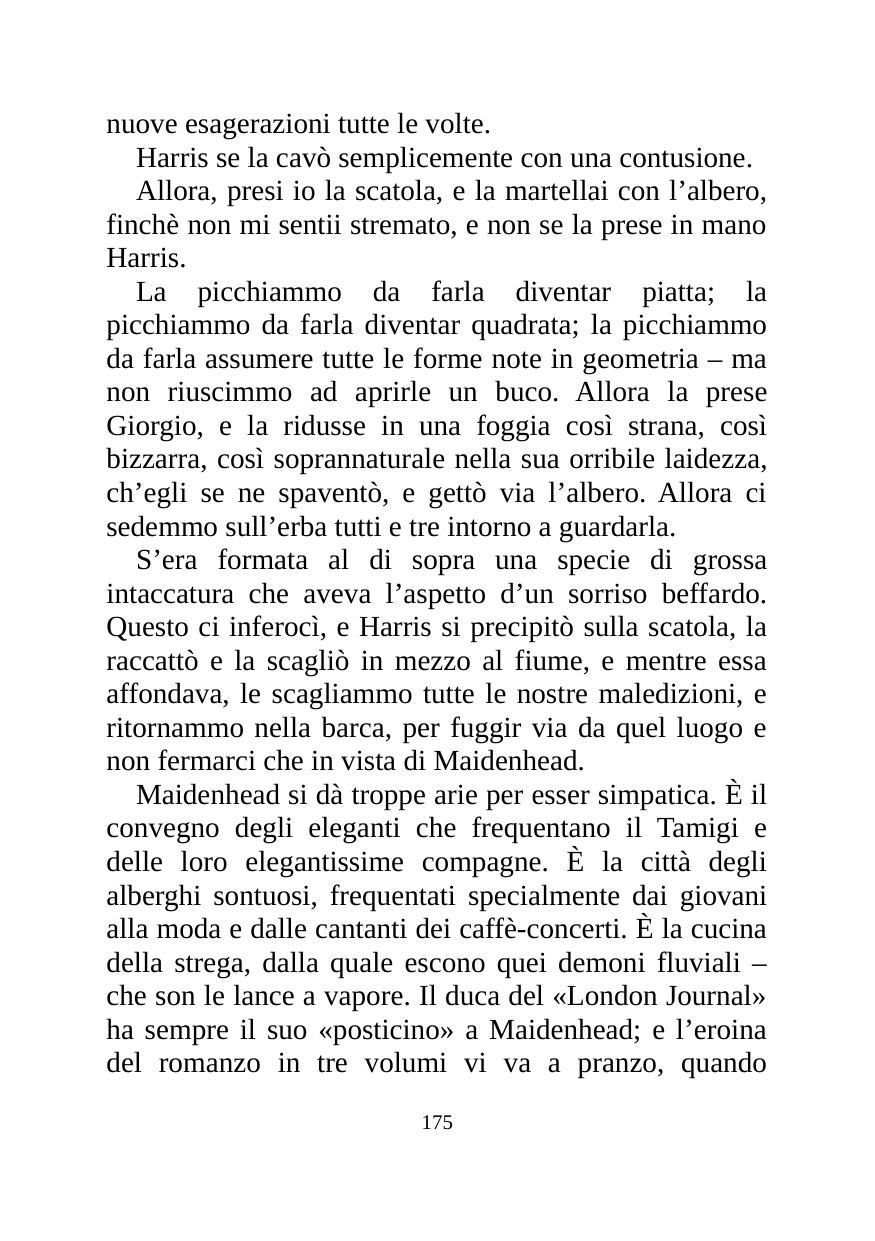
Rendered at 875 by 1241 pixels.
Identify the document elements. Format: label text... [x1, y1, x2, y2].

text nuove esagerazioni tutte le volte. [106, 106, 768, 140]
text Maidenhead si dà troppe arie per esser simpatica. È il convegno degli eleganti che frequentano il Tamigi e delle loro elegantissime compagne. È la città degli alberghi sontuosi, frequentati specialmente dai giovani alla moda e dalle cantanti dei caffè-concerti. È la cucina della strega, dalla quale escono quei demoni fluviali – che son le lance a vapore. Il duca del «London Journal» ha sempre il suo «posticino» a Maidenhead; e l’eroina del romanzo in tre volumi vi va a pranzo, quando [106, 777, 768, 1079]
text Harris se la cavò semplicemente con una contusione. [106, 140, 768, 173]
text La picchiammo da farla diventar piatta; la picchiammo da farla diventar quadrata; la picchiammo da farla assumere tutte le forme note in geometria – ma non riuscimmo ad aprirle un buco. Allora la prese Giorgio, e la ridusse in una foggia così strana, così bizzarra, così soprannaturale nella sua orribile laidezza, ch’egli se ne spaventò, e gettò via l’albero. Allora ci sedemmo sull’erba tutti e tre intorno a guardarla. [106, 274, 768, 542]
text S’era formata al di sopra una specie di grossa intaccatura che aveva l’aspetto d’un sorriso beffardo. Questo ci inferocì, e Harris si precipitò sulla scatola, la raccattò e la scagliò in mezzo al fiume, e mentre essa affondava, le scagliammo tutte le nostre maledizioni, e ritornammo nella barca, per fuggir via da quel luogo e non fermarci che in vista di Maidenhead. [106, 542, 768, 777]
text Allora, presi io la scatola, e la martellai con l’albero, finchè non mi sentii stremato, e non se la prese in mano Harris. [106, 173, 768, 274]
